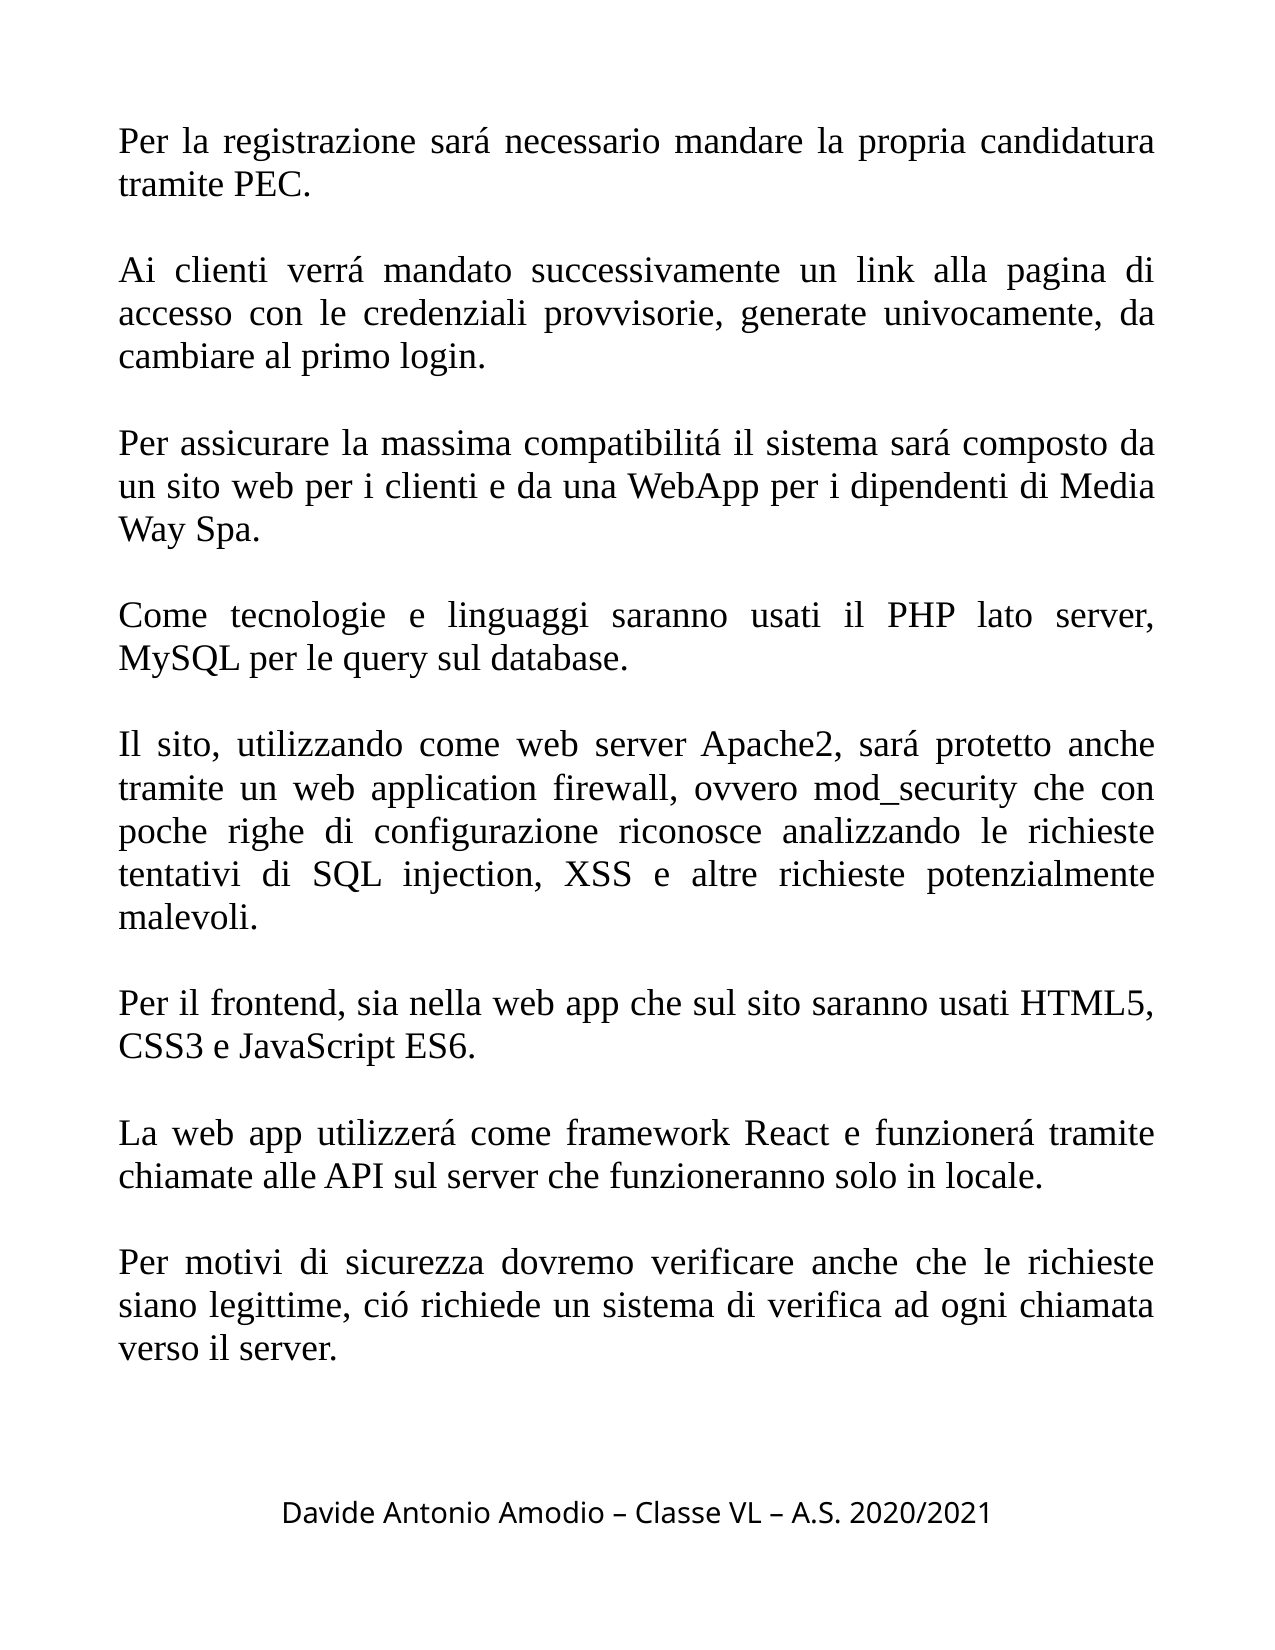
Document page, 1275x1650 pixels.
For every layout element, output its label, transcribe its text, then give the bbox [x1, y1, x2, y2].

text Per la registrazione sará necessario mandare la propria candidatura tramite PEC. [118, 118, 1157, 204]
text Per il frontend, sia nella web app che sul sito saranno usati HTML5, CSS3 e JavaScript ES6. [118, 981, 1157, 1067]
text Per motivi di sicurezza dovremo verificare anche che le richieste siano legittime, ció richiede un sistema di verifica ad ogni chiamata verso il server. [118, 1239, 1157, 1369]
text La web app utilizzerá come framework React e funzionerá tramite chiamate alle API sul server che funzioneranno solo in locale. [118, 1110, 1157, 1196]
text Per assicurare la massima compatibilitá il sistema sará composto da un sito web per i clienti e da una WebApp per i dipendenti di Media Way Spa. [118, 420, 1157, 549]
text Il sito, utilizzando come web server Apache2, sará protetto anche tramite un web application firewall, ovvero mod_security che con poche righe di configurazione riconosce analizzando le richieste tentativi di SQL injection, XSS e altre richieste potenzialmente malevoli. [118, 722, 1157, 937]
text Come tecnologie e linguaggi saranno usati il PHP lato server, MySQL per le query sul database. [118, 592, 1157, 679]
text Ai clienti verrá mandato successivamente un link alla pagina di accesso con le credenziali provvisorie, generate univocamente, da cambiare al primo login. [118, 247, 1157, 377]
